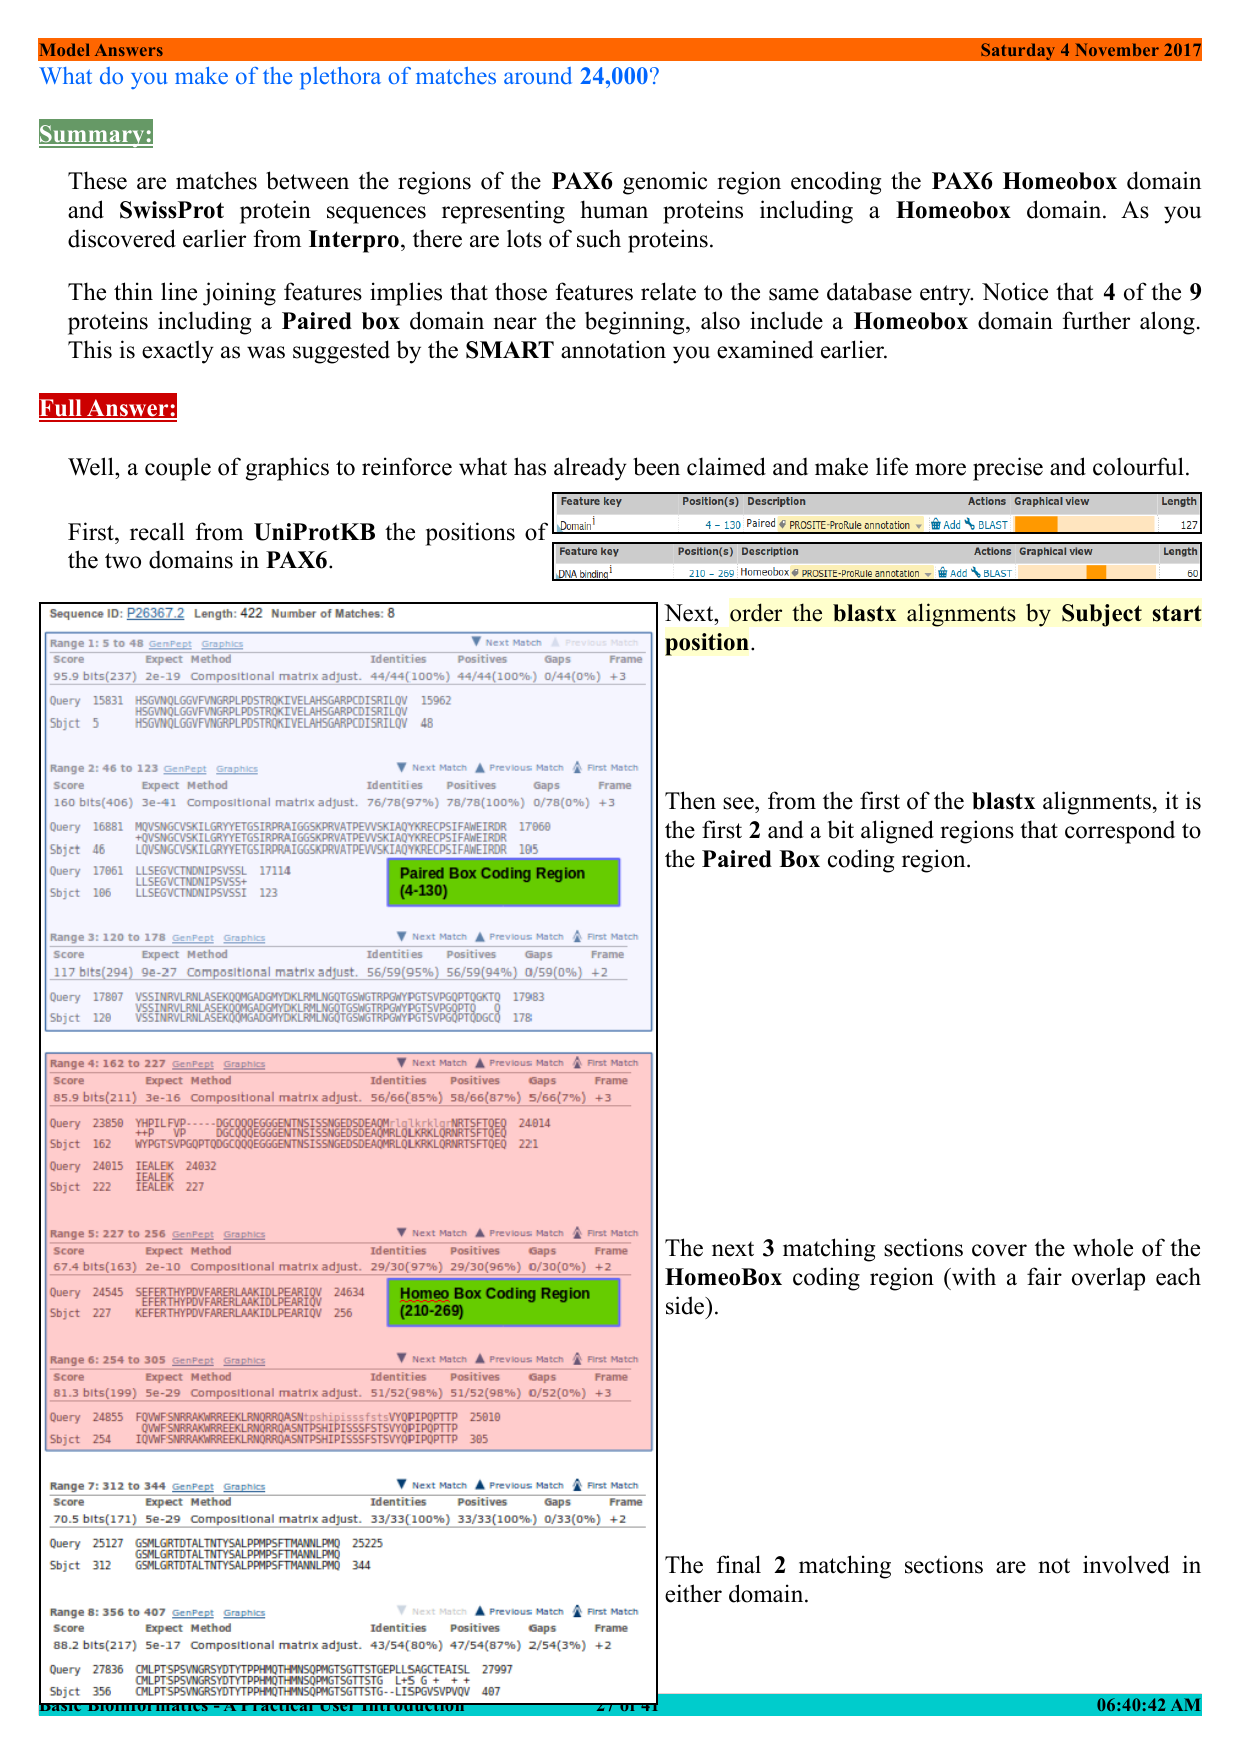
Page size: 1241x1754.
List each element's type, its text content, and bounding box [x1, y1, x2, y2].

text The next 3 matching sections cover the whole of the HomeoBox coding region (with a fair overlap each side). [658, 1233, 1202, 1320]
text Summary: [38, 119, 1202, 148]
picture [554, 544, 1200, 579]
text These are matches between the regions of the PAX6 genomic region encoding the PAX6 Homeobox domain and SwissProt protein sequences representing human proteins including a Homeobox domain. As you discovered earlier from Interpro, there are lots of such proteins. [68, 166, 1202, 253]
picture [41, 604, 656, 1703]
text The thin line joining features implies that those features relate to the same database entry. Notice that 4 of the 9 proteins including a Paired box domain near the beginning, also include a Homeobox domain further along. This is exactly as was suggested by the SMART annotation you examined earlier. [68, 277, 1202, 364]
text Well, a couple of graphics to reinforce what has already been claimed and make life more precise and colourful. [68, 452, 1202, 481]
text The final 2 matching sections are not involved in either domain. [658, 1550, 1202, 1608]
text Next, order the blastx alignments by Subject start position. [38, 598, 1202, 656]
text Full Answer: [38, 393, 1202, 422]
text First, recall from UniProtKB the positions of the two domains in PAX6. [68, 516, 1202, 574]
text Then see, from the first of the blastx alignments, it is the first 2 and a bit aligned regions that correspond to the Paired Box coding region. [658, 786, 1202, 873]
picture [554, 494, 1200, 532]
text What do you make of the plethora of matches around 24,000? [38, 61, 1202, 89]
